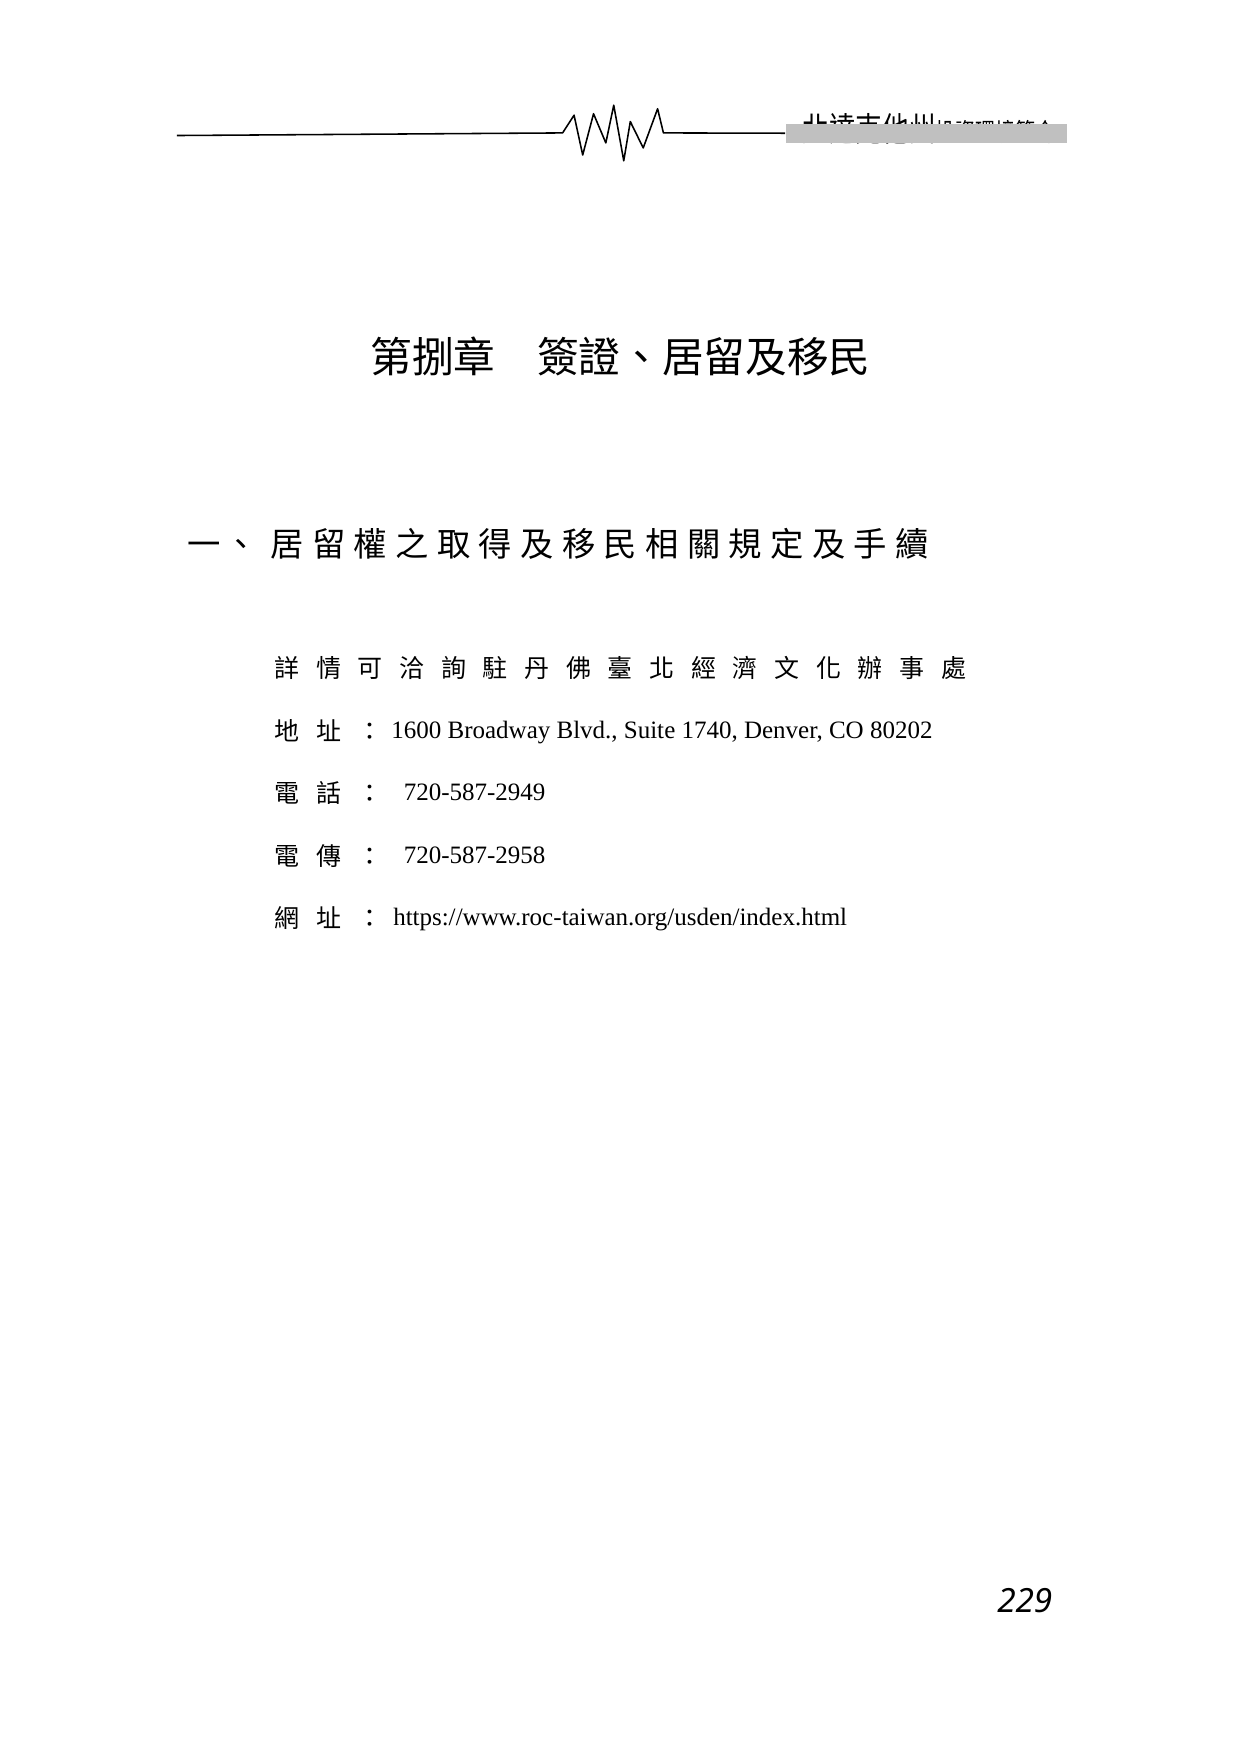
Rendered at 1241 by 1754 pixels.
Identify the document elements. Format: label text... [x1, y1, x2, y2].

text 網址：https://www.roc-taiwan.org/usden/index.html [183, 875, 1058, 938]
text 電傳：720-587-2958 [183, 813, 1058, 875]
text 第捌章 簽證、居留及移民 [183, 313, 1058, 375]
text 地址：1600 Broadway Blvd., Suite 1740, Denver, CO 80202 [183, 688, 1058, 750]
text 一、居留權之取得及移民相關規定及手續 [183, 500, 1058, 563]
text 詳情可洽詢駐丹佛臺北經濟文化辦事處 [183, 625, 1058, 688]
text 電話：720-587-2949 [183, 750, 1058, 813]
